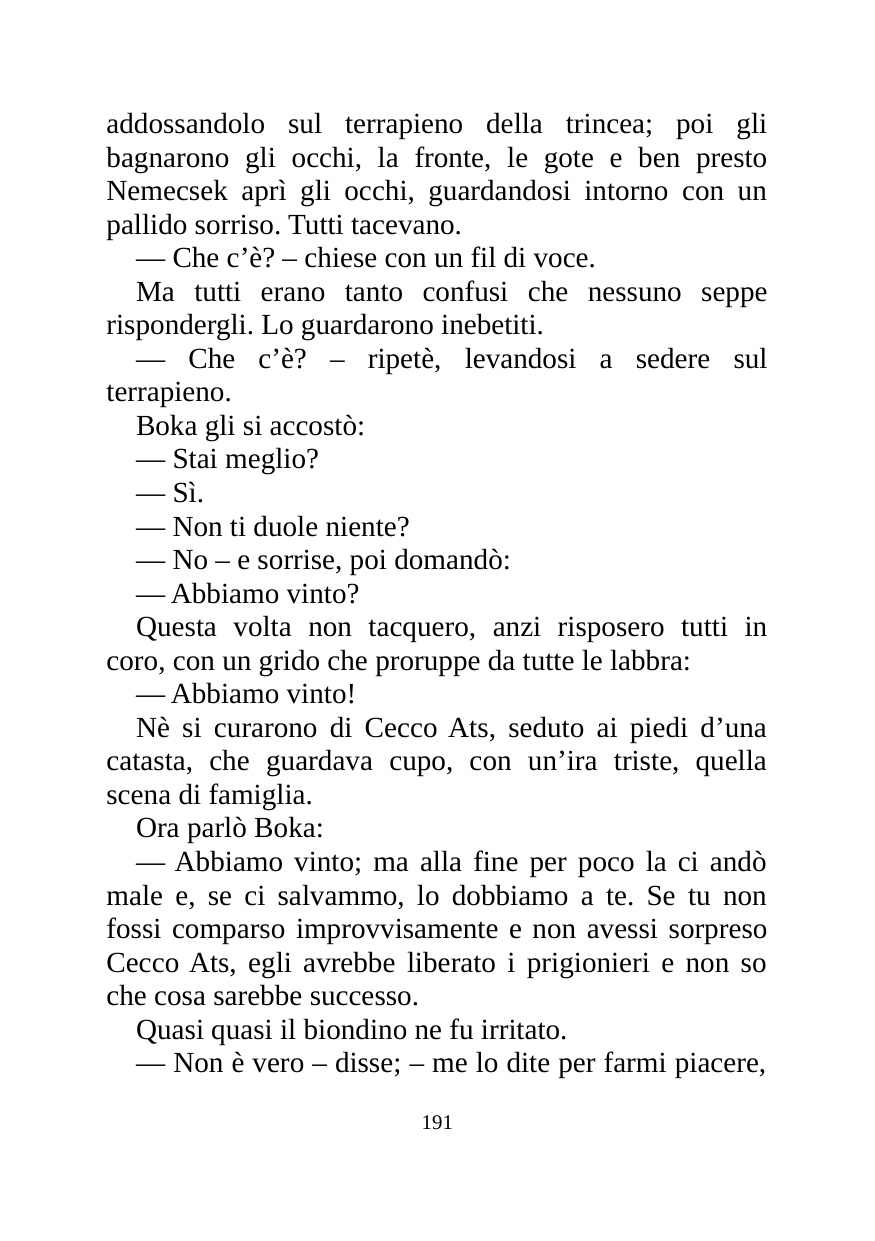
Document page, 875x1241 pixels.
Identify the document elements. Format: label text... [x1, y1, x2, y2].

text — Abbiamo vinto! [106, 676, 768, 710]
text — Stai meglio? [106, 442, 768, 475]
text — Non ti duole niente? [106, 509, 768, 542]
text — Abbiamo vinto; ma alla fine per poco la ci andò male e, se ci salvammo, lo dobbiamo a te. Se tu non fossi comparso improvvisamente e non avessi sorpreso Cecco Ats, egli avrebbe liberato i prigionieri e non so che cosa sarebbe successo. [106, 844, 768, 1012]
text Quasi quasi il biondino ne fu irritato. [106, 1012, 768, 1045]
text Nè si curarono di Cecco Ats, seduto ai piedi d’una catasta, che guardava cupo, con un’ira triste, quella scena di famiglia. [106, 710, 768, 811]
text — Sì. [106, 475, 768, 509]
text Ora parlò Boka: [106, 811, 768, 844]
text — Che c’è? – ripetè, levandosi a sedere sul terrapieno. [106, 341, 768, 408]
text — No – e sorrise, poi domandò: [106, 542, 768, 576]
text — Non è vero – disse; – me lo dite per farmi piacere, [106, 1045, 768, 1079]
text — Abbiamo vinto? [106, 576, 768, 609]
text Questa volta non tacquero, anzi risposero tutti in coro, con un grido che proruppe da tutte le labbra: [106, 609, 768, 676]
text addossandolo sul terrapieno della trincea; poi gli bagnarono gli occhi, la fronte, le gote e ben presto Nemecsek aprì gli occhi, guardandosi intorno con un pallido sorriso. Tutti tacevano. [106, 106, 768, 240]
text — Che c’è? – chiese con un fil di voce. [106, 240, 768, 274]
text Boka gli si accostò: [106, 408, 768, 442]
text Ma tutti erano tanto confusi che nessuno seppe rispondergli. Lo guardarono inebetiti. [106, 274, 768, 341]
